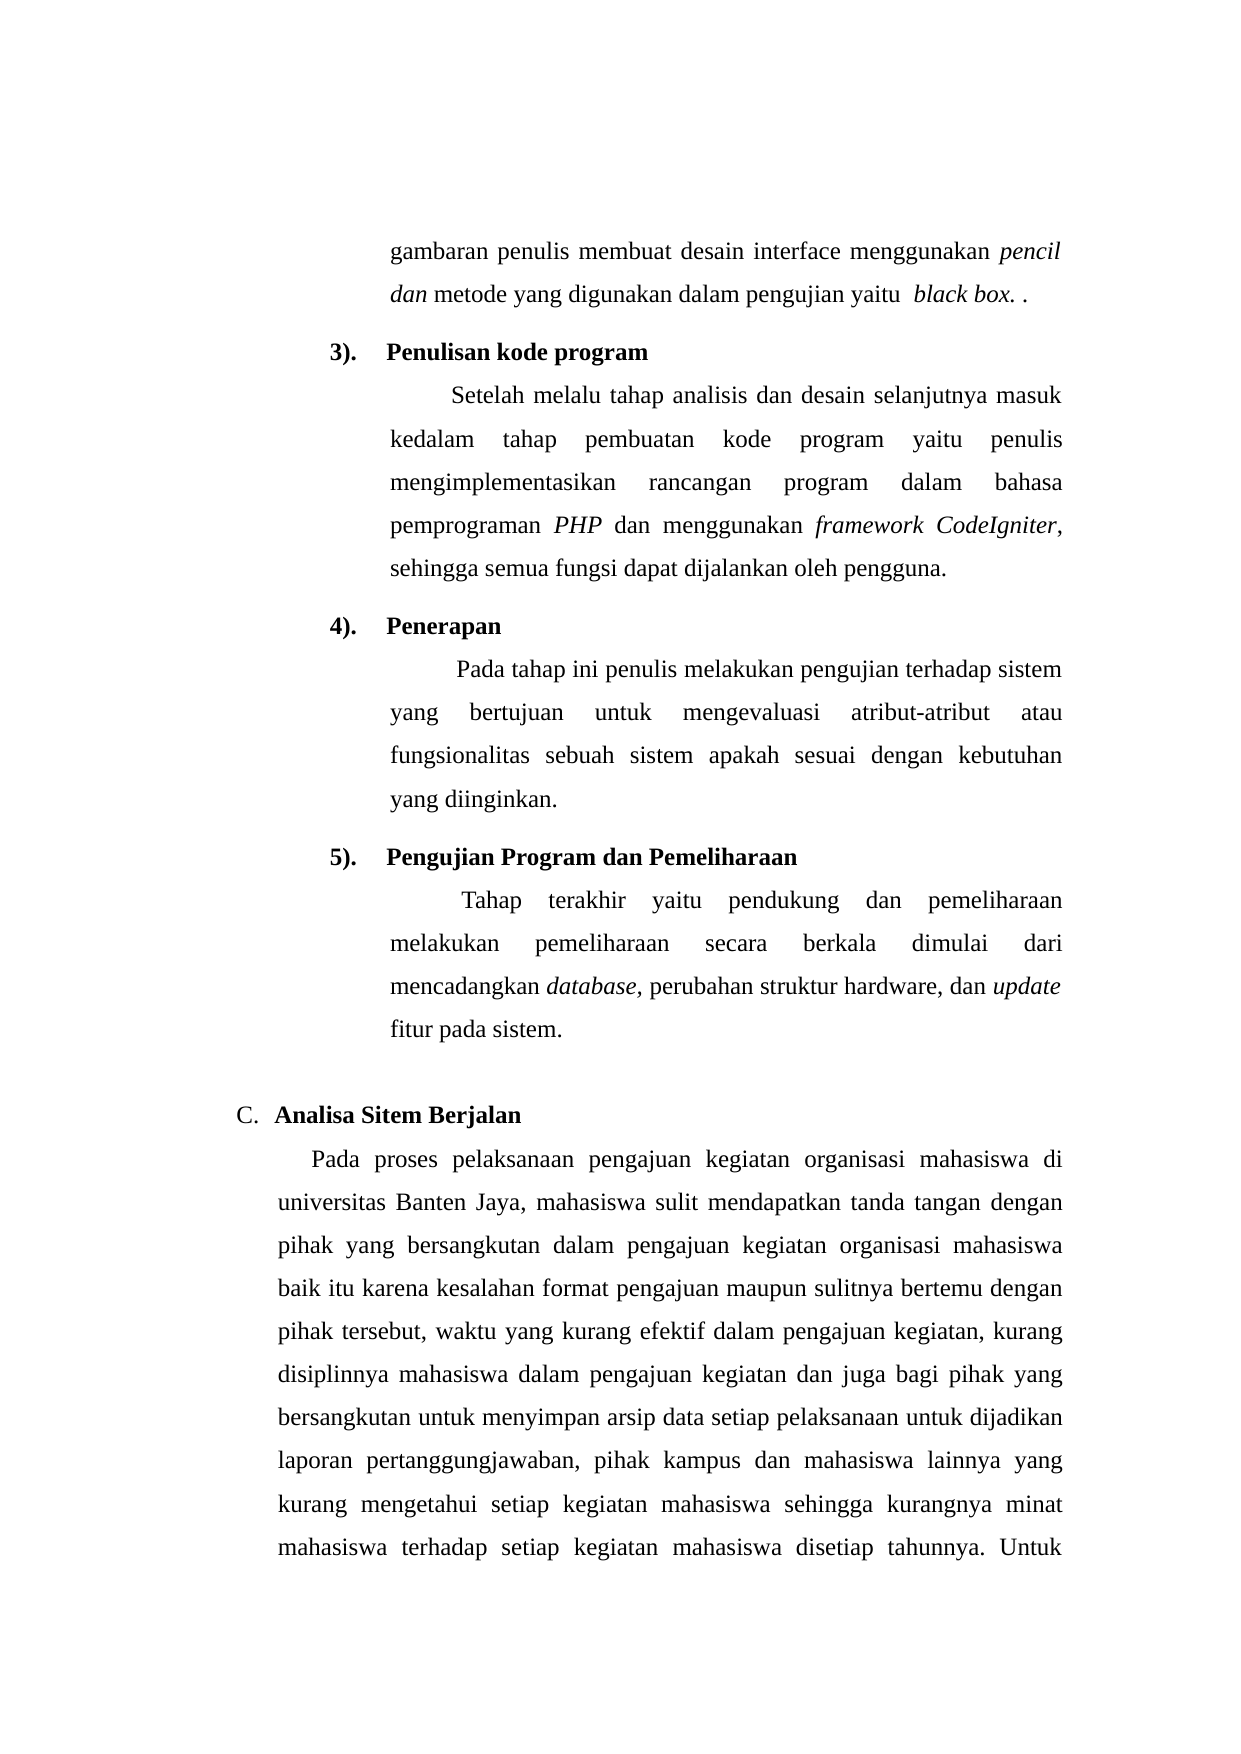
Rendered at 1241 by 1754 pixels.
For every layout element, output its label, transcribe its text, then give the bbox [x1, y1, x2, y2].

list Pengujian Program dan Pemeliharaan [311, 842, 1063, 871]
list Pada tahap ini penulis melakukan pengujian terhadap sistem yang bertujuan untuk mengevaluasi atribut-atribut atau fungsionalitas sebuah sistem apakah sesuai dengan kebutuhan yang diinginkan. [390, 654, 1063, 812]
list Penerapan [311, 611, 1063, 640]
list Penulisan kode program [311, 337, 1063, 366]
list Setelah melalu tahap analisis dan desain selanjutnya masuk kedalam tahap pembuatan kode program yaitu penulis mengimplementasikan rancangan program dalam bahasa pemprograman PHP dan menggunakan framework CodeIgniter, sehingga semua fungsi dapat dijalankan oleh pengguna. [390, 381, 1063, 582]
list gambaran penulis membuat desain interface menggunakan pencil dan metode yang digunakan dalam pengujian yaitu black box. . [390, 236, 1063, 308]
list Tahap terakhir yaitu pendukung dan pemeliharaan melakukan pemeliharaan secara berkala dimulai dari mencadangkan database, perubahan struktur hardware, dan update fitur pada sistem. [390, 885, 1063, 1043]
list Analisa Sitem Berjalan [236, 1101, 1063, 1129]
text Pada proses pelaksanaan pengajuan kegiatan organisasi mahasiswa di universitas Banten Jaya, mahasiswa sulit mendapatkan tanda tangan dengan pihak yang bersangkutan dalam pengajuan kegiatan organisasi mahasiswa baik itu karena kesalahan format pengajuan maupun sulitnya bertemu dengan pihak tersebut, waktu yang kurang efektif dalam pengajuan kegiatan, kurang disiplinnya mahasiswa dalam pengajuan kegiatan dan juga bagi pihak yang bersangkutan untuk menyimpan arsip data setiap pelaksanaan untuk dijadikan laporan pertanggungjawaban, pihak kampus dan mahasiswa lainnya yang kurang mengetahui setiap kegiatan mahasiswa sehingga kurangnya minat mahasiswa terhadap setiap kegiatan mahasiswa disetiap tahunnya. Untuk [278, 1144, 1063, 1561]
